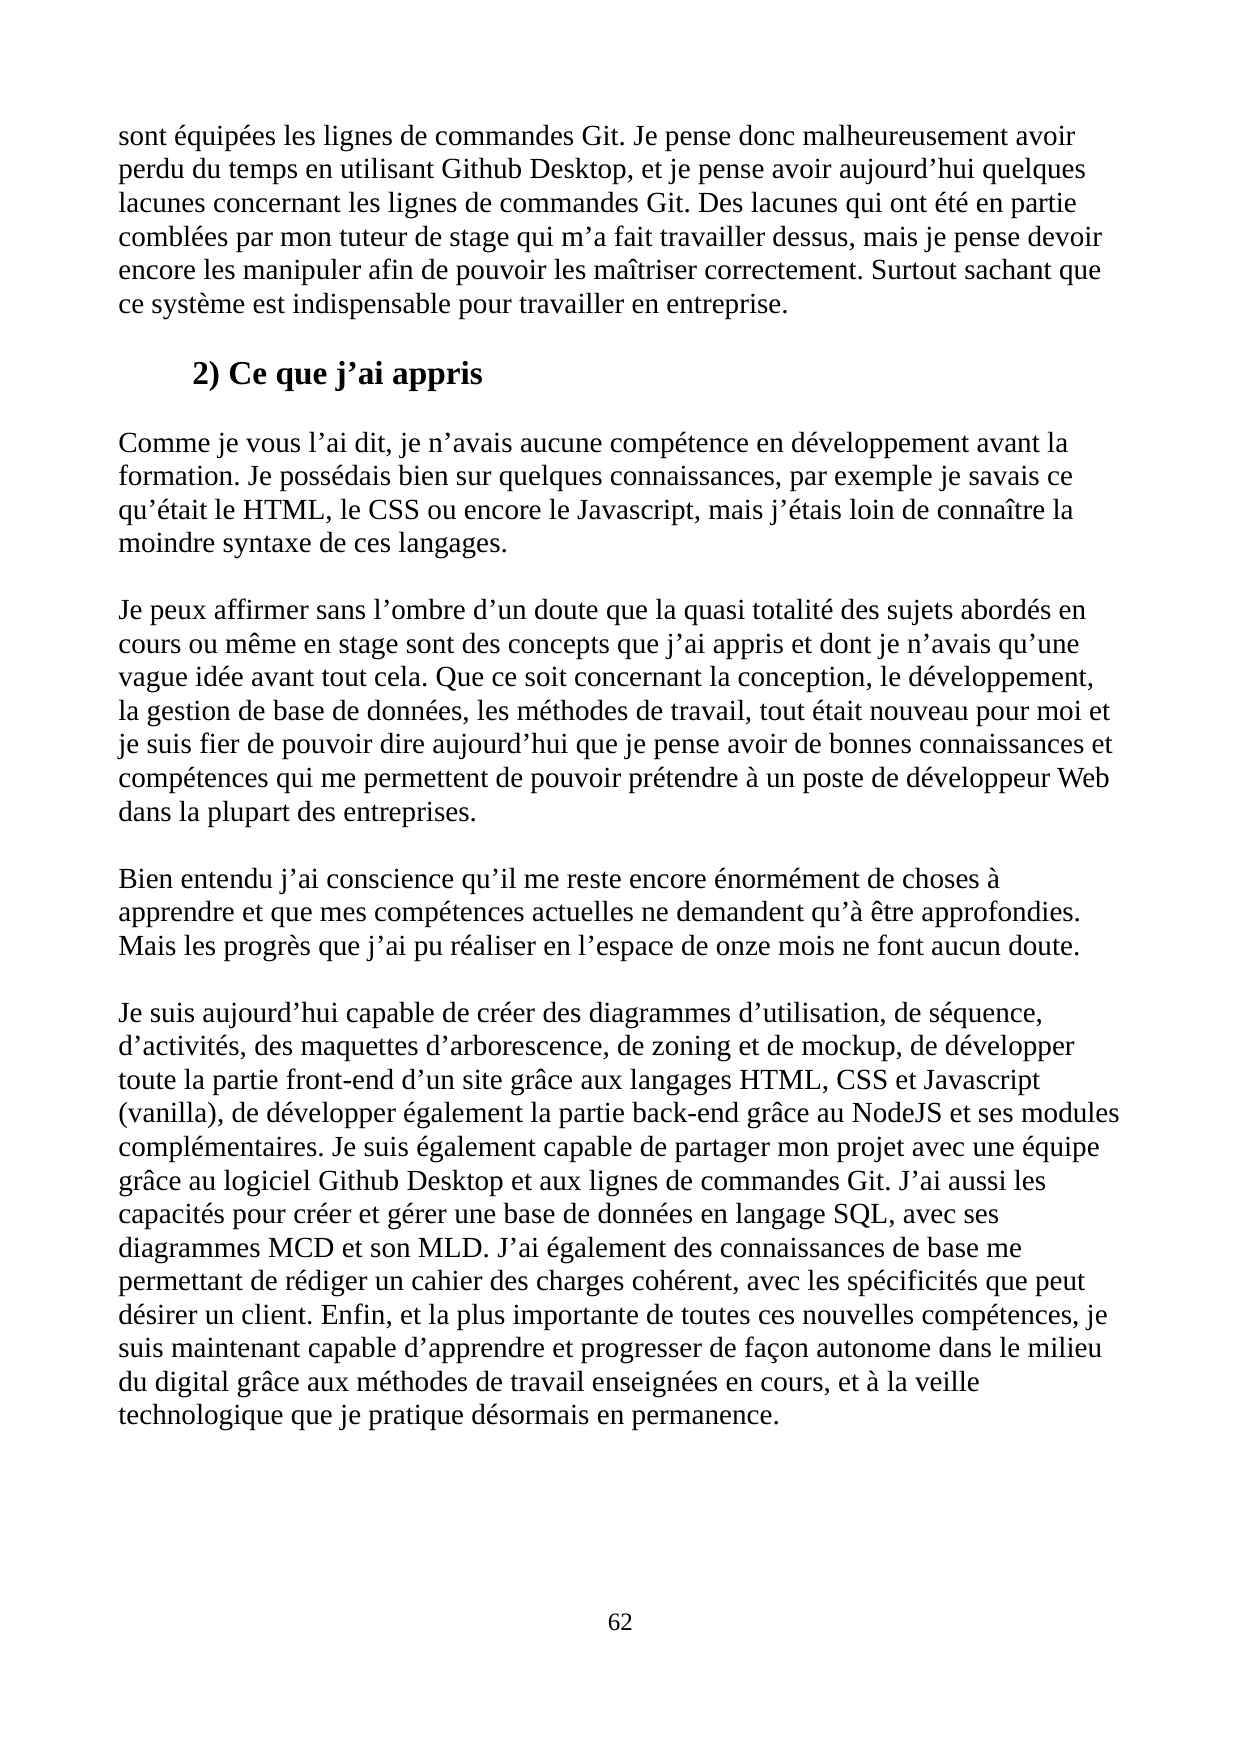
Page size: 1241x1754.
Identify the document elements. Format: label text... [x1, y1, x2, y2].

text sont équipées les lignes de commandes Git. Je pense donc malheureusement avoir perdu du temps en utilisant Github Desktop, et je pense avoir aujourd’hui quelques lacunes concernant les lignes de commandes Git. Des lacunes qui ont été en partie comblées par mon tuteur de stage qui m’a fait travailler dessus, mais je pense devoir encore les manipuler afin de pouvoir les maîtriser correctement. Surtout sachant que ce système est indispensable pour travailler en entreprise. [118, 118, 1122, 319]
text Comme je vous l’ai dit, je n’avais aucune compétence en développement avant la formation. Je possédais bien sur quelques connaissances, par exemple je savais ce qu’était le HTML, le CSS ou encore le Javascript, mais j’étais loin de connaître la moindre syntaxe de ces langages. [118, 425, 1122, 559]
text Je suis aujourd’hui capable de créer des diagrammes d’utilisation, de séquence, d’activités, des maquettes d’arborescence, de zoning et de mockup, de développer toute la partie front-end d’un site grâce aux langages HTML, CSS et Javascript (vanilla), de développer également la partie back-end grâce au NodeJS et ses modules complémentaires. Je suis également capable de partager mon projet avec une équipe grâce au logiciel Github Desktop et aux lignes de commandes Git. J’ai aussi les capacités pour créer et gérer une base de données en langage SQL, avec ses diagrammes MCD et son MLD. J’ai également des connaissances de base me permettant de rédiger un cahier des charges cohérent, avec les spécificités que peut désirer un client. Enfin, et la plus importante de toutes ces nouvelles compétences, je suis maintenant capable d’apprendre et progresser de façon autonome dans le milieu du digital grâce aux méthodes de travail enseignées en cours, et à la veille technologique que je pratique désormais en permanence. [118, 995, 1122, 1431]
text Je peux affirmer sans l’ombre d’un doute que la quasi totalité des sujets abordés en cours ou même en stage sont des concepts que j’ai appris et dont je n’avais qu’une vague idée avant tout cela. Que ce soit concernant la conception, le développement, la gestion de base de données, les méthodes de travail, tout était nouveau pour moi et je suis fier de pouvoir dire aujourd’hui que je pense avoir de bonnes connaissances et compétences qui me permettent de pouvoir prétendre à un poste de développeur Web dans la plupart des entreprises. [118, 592, 1122, 827]
text 2) Ce que j’ai appris [118, 353, 1122, 391]
text Bien entendu j’ai conscience qu’il me reste encore énormément de choses à apprendre et que mes compétences actuelles ne demandent qu’à être approfondies. Mais les progrès que j’ai pu réaliser en l’espace de onze mois ne font aucun doute. [118, 861, 1122, 961]
